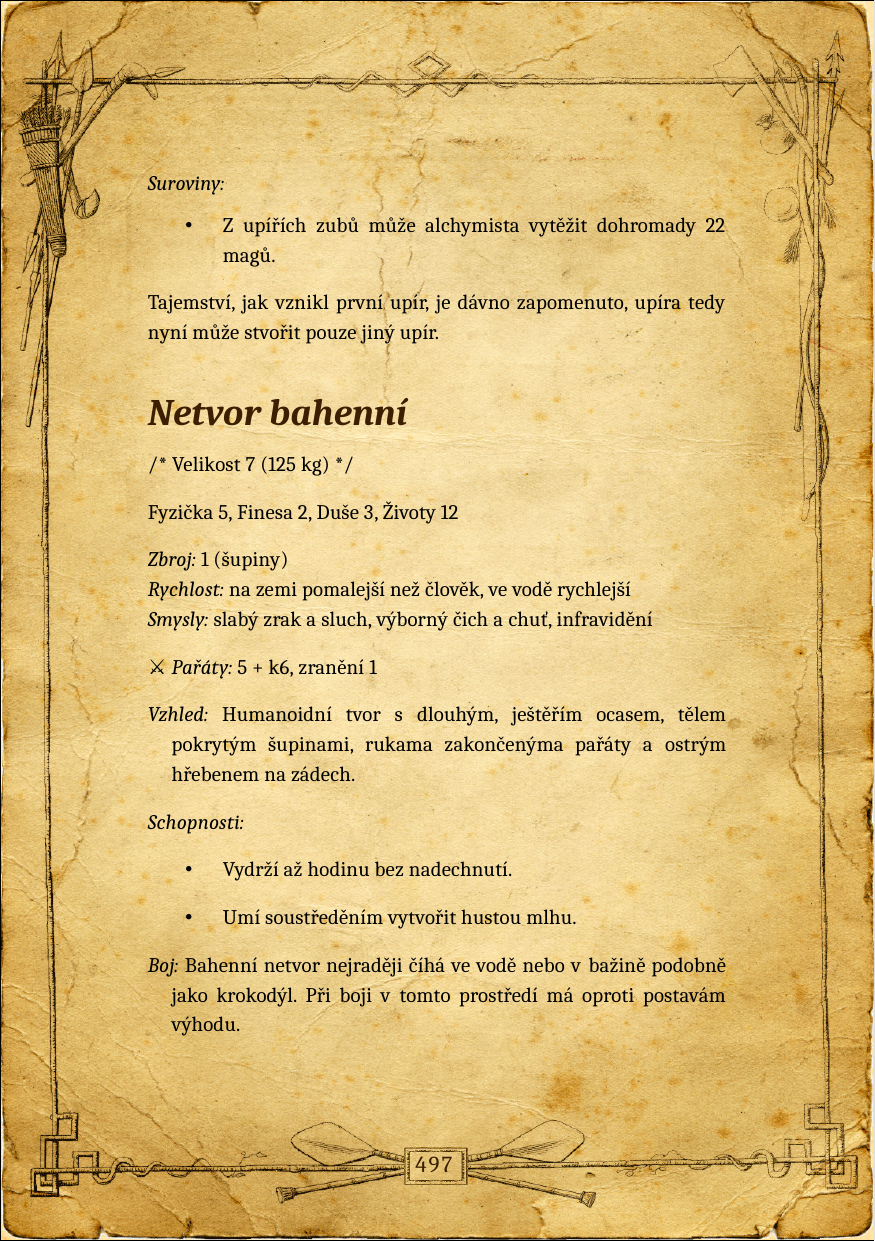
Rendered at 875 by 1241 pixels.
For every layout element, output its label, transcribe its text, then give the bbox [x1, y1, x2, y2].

text Fyzička 5, Finesa 2, Duše 3, Životy 12 [148, 501, 726, 524]
list Vydrží až hodinu bez nadechnutí. [185, 858, 726, 882]
list Z⁠ upířích zubů může alchymista vytěžit dohromady 22 magů. [185, 213, 726, 267]
text Suroviny: [148, 172, 726, 196]
text Zbroj: 1 (šupiny) [148, 548, 726, 572]
text Rychlost: na zemi pomalejší než člověk, ve vodě rychlejší [148, 578, 726, 602]
text /* Velikost 7 (125 kg) */ [148, 453, 726, 477]
list Umí soustředěním vytvořit hustou mlhu. [185, 906, 726, 930]
text Tajemství, jak vznikl první upír, je dávno zapomenuto, upíra tedy nyní může stvořit pouze jiný upír. [148, 291, 726, 345]
text Boj: Bahenní netvor nejraději číhá ve vodě nebo v⁠ bažině podobně jako krokodýl. Při boji v⁠ tomto prostředí má oproti postavám výhodu. [148, 953, 726, 1037]
text Smysly: slabý zrak a⁠ sluch, výborný čich a⁠ chuť, infravidění [148, 608, 726, 632]
text Vzhled: Humanoidní tvor s⁠ dlouhým, ještěřím ocasem, tělem pokrytým šupinami, rukama zakončenýma pařáty a⁠ ostrým hřebenem na zádech. [148, 703, 726, 787]
picture [1, 1, 874, 1240]
subtitle Netvor bahenní [148, 392, 726, 435]
text Schopnosti: [148, 811, 726, 834]
text ⚔ Pařáty: 5 + k6, zranění 1 [148, 656, 726, 679]
